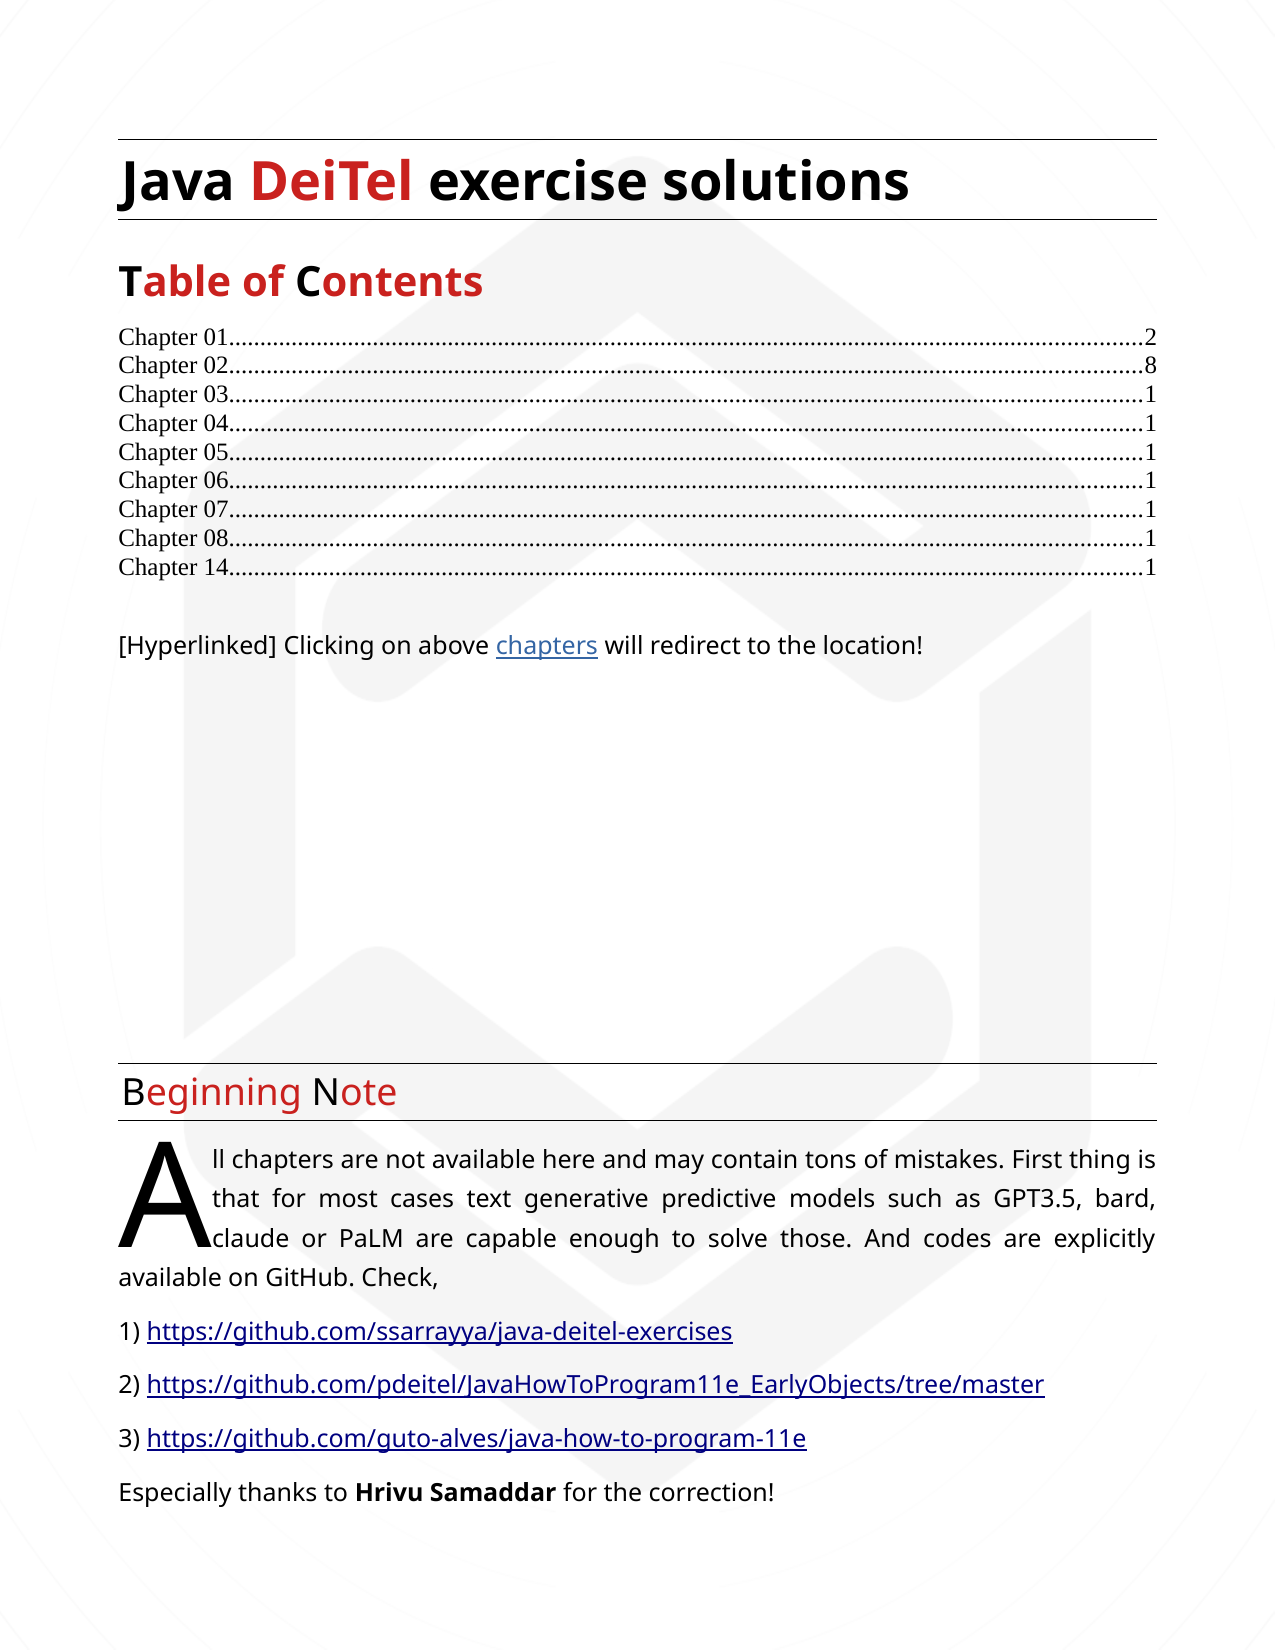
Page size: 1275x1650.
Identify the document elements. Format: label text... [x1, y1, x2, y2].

text Chapter 02 8 [118, 350, 1157, 379]
subtitle Beginning Note [118, 1064, 1157, 1120]
text Chapter 07 1 [118, 494, 1157, 523]
text Chapter 08 1 [118, 523, 1157, 552]
subtitle 2) https://github.com/pdeitel/JavaHowToProgram11e_EarlyObjects/tree/master [118, 1367, 1157, 1401]
text Chapter 01 2 [118, 322, 1157, 350]
subtitle Java DeiTel exercise solutions [118, 140, 1157, 219]
subtitle 3) https://github.com/guto-alves/java-how-to-program-11e [118, 1421, 1157, 1455]
text Chapter 06 1 [118, 465, 1157, 494]
subtitle All chapters are not available here and may contain tons of mistakes. First thing is that for most cases text generative predictive models such as GPT3.5, bard, claude or PaLM are capable enough to solve those. And codes are explicitly available on GitHub. Check, [118, 1142, 1157, 1293]
text Chapter 04 1 [118, 408, 1157, 437]
text Chapter 03 1 [118, 379, 1157, 408]
subtitle [Hyperlinked] Clicking on above chapters will redirect to the location! [118, 628, 1157, 662]
subtitle Table of Contents [118, 252, 1157, 309]
subtitle Especially thanks to Hrivu Samaddar for the correction! [118, 1474, 1157, 1508]
text Chapter 05 1 [118, 437, 1157, 465]
subtitle 1) https://github.com/ssarrayya/java-deitel-exercises [118, 1313, 1157, 1347]
text Chapter 14 1 [118, 552, 1157, 580]
